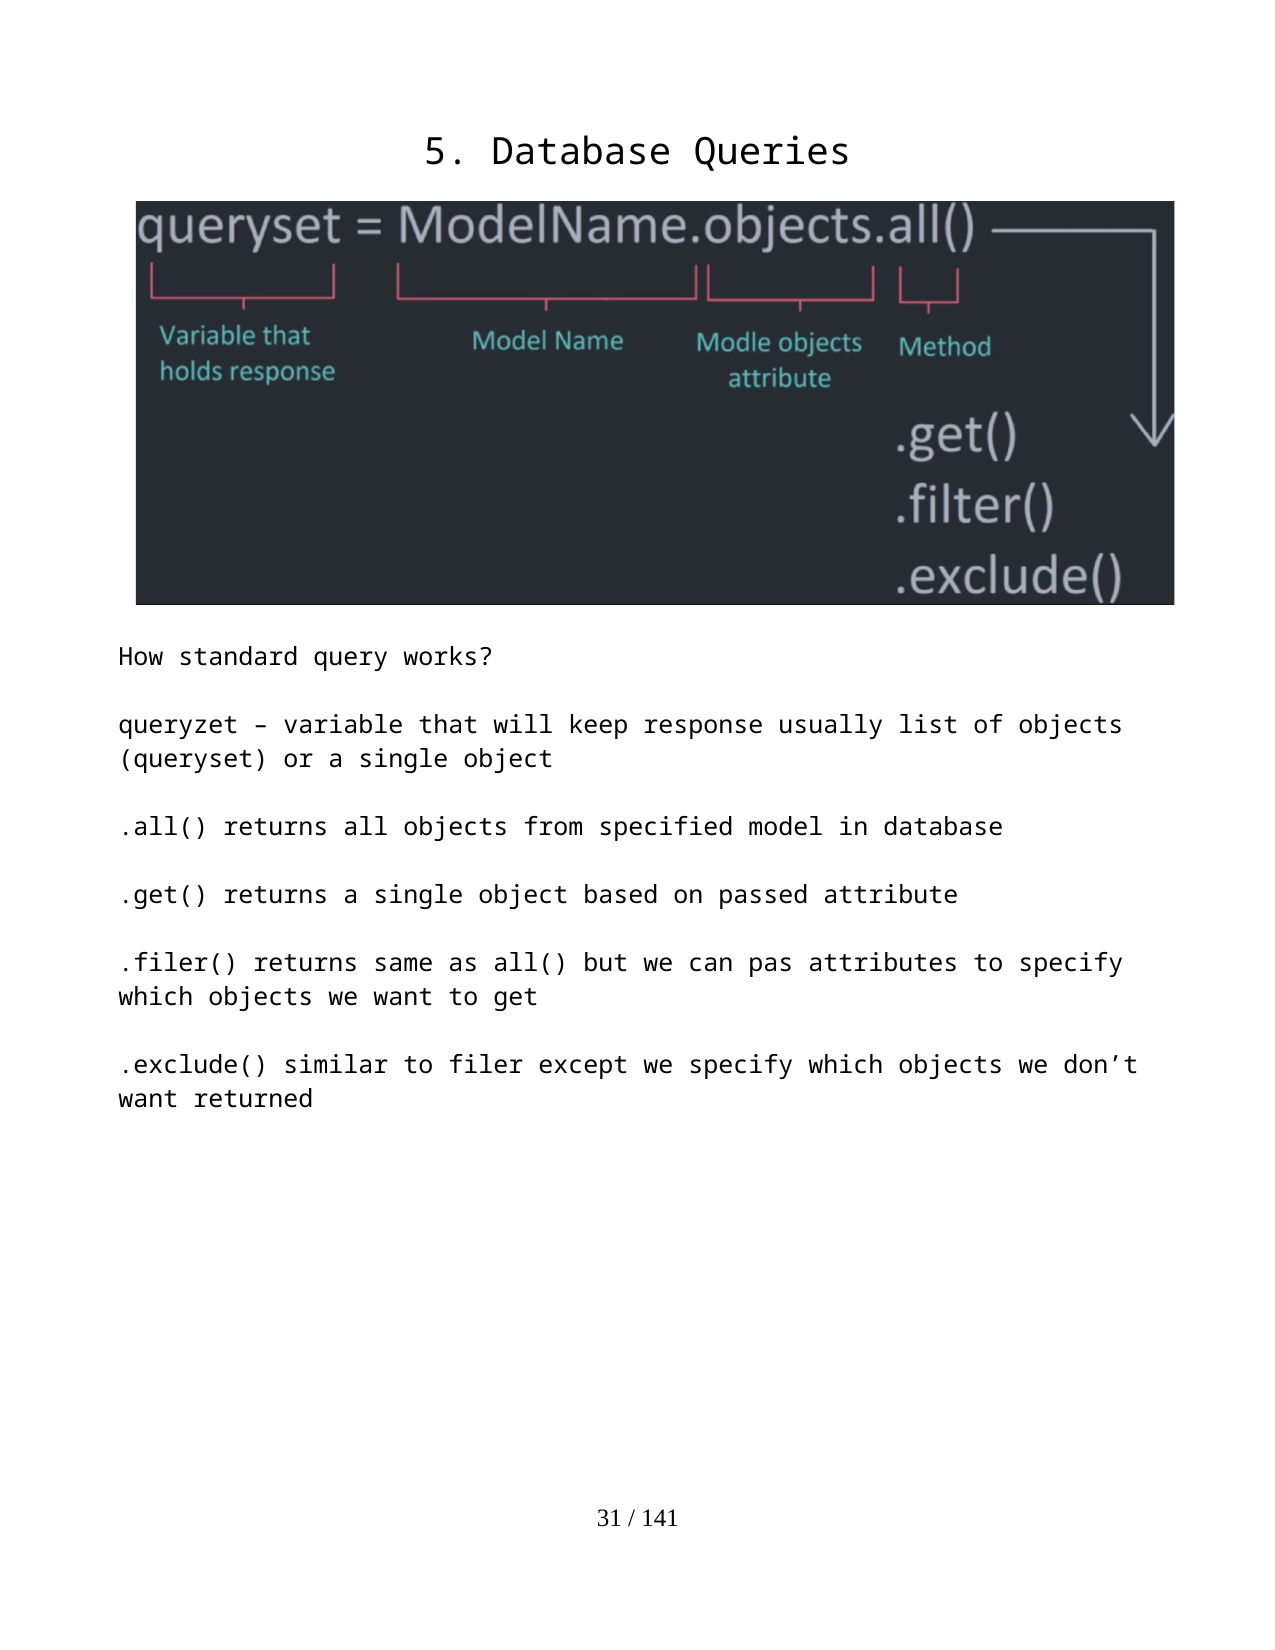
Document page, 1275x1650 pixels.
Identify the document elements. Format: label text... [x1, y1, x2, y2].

text .exclude() similar to filer except we specify which objects we don’t want returned [118, 1047, 1157, 1115]
text .get() returns a single object based on passed attribute [118, 877, 1157, 911]
text .all() returns all objects from specified model in database [118, 809, 1157, 843]
subtitle 5. Database Queries [118, 124, 1157, 175]
text queryzet – variable that will keep response usually list of objects (queryset) or a single object [118, 706, 1157, 774]
text .filer() returns same as all() but we can pas attributes to specify which objects we want to get [118, 945, 1157, 1013]
text How standard query works? [118, 638, 1157, 672]
picture [135, 201, 1175, 605]
